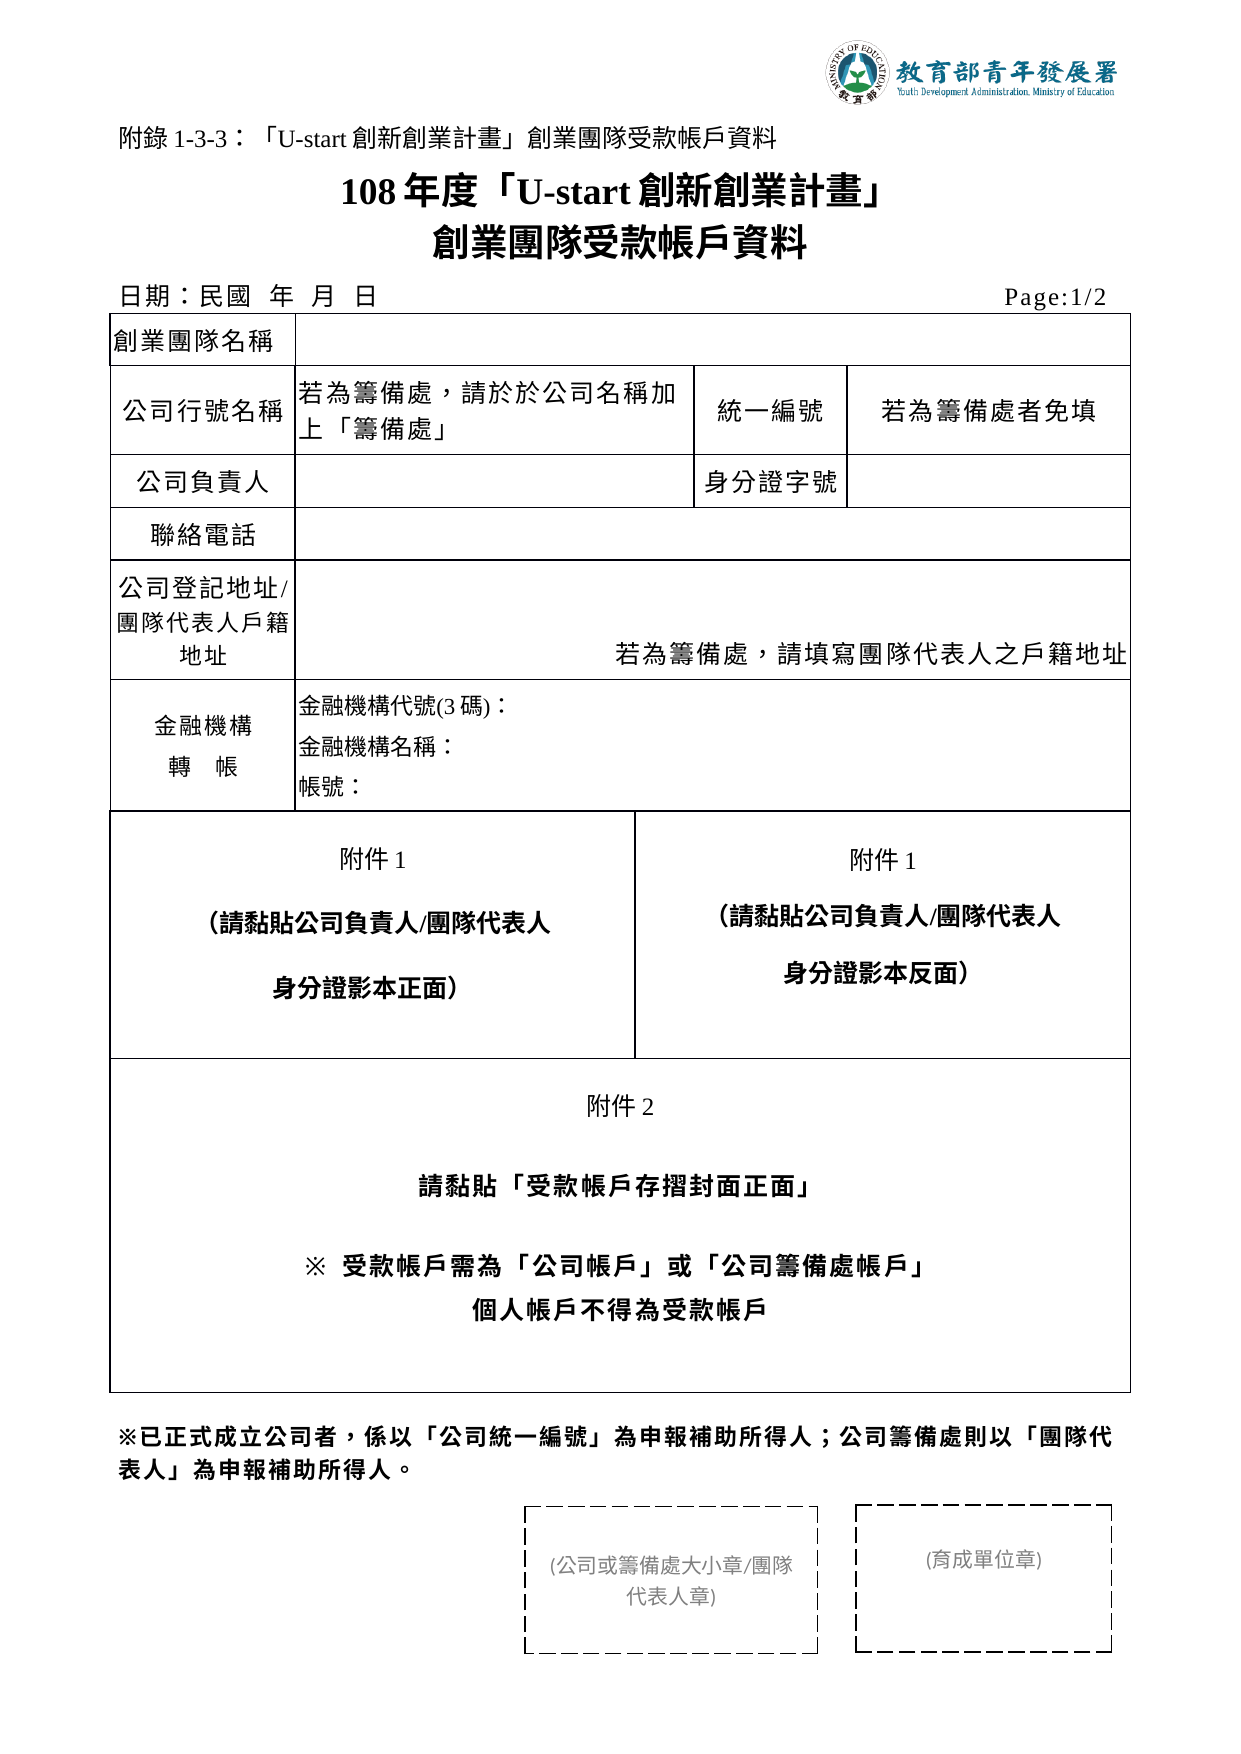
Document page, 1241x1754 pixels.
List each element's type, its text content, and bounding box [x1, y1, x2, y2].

table_cell [296, 455, 693, 507]
table_cell 若為籌備處，請於於公司名稱加上「籌備處」 [296, 366, 693, 454]
table_cell 金融機構代號(3碼)： 金融機構名稱： 帳號： [296, 680, 1130, 810]
picture [818, 35, 1123, 109]
table_cell 若為籌備處者免填 [848, 366, 1130, 454]
table_cell 公司負責人 [111, 455, 294, 507]
text (育成單位章) [872, 1543, 1096, 1574]
text 附錄1-3-3：「U-start創新創業計畫」創業團隊受款帳戶資料 [118, 118, 1122, 154]
table_cell 聯絡電話 [111, 508, 294, 559]
table_cell 附件1 （請黏貼公司負責人/團隊代表人 身分證影本反面） [636, 812, 1130, 1058]
text 創業團隊受款帳戶資料 [118, 224, 1122, 264]
table_cell 附件1 （請黏貼公司負責人/團隊代表人 身分證影本正面） [111, 812, 634, 1058]
table_header [296, 314, 1130, 365]
text (公司或籌備處大小章/團隊代表人章) [541, 1550, 802, 1610]
table_header 創業團隊名稱 [111, 314, 295, 365]
text ※已正式成立公司者，係以「公司統一編號」為申報補助所得人；公司籌備處則以「團隊代表人」為申報補助所得人。 [118, 1419, 1122, 1486]
table_cell 統一編號 [695, 366, 846, 454]
table_cell [296, 508, 1130, 559]
table_cell 公司登記地址/團隊代表人戶籍地址 [111, 561, 294, 679]
table_cell 身分證字號 [695, 455, 846, 507]
text 日期：民國 年 月 日 Page:1/2 [118, 277, 1122, 313]
table_cell [848, 455, 1130, 507]
text 108年度「U-start創新創業計畫」 [118, 172, 1122, 212]
table_cell 金融機構 轉 帳 [111, 680, 294, 810]
table_cell 公司行號名稱 [111, 366, 294, 454]
table_cell 附件2 請黏貼「受款帳戶存摺封面正面」 受款帳戶需為「公司帳戶」或「公司籌備處帳戶」 個人帳戶不得為受款帳戶 [111, 1059, 1130, 1392]
table_cell 若為籌備處，請填寫團隊代表人之戶籍地址 [296, 561, 1130, 679]
